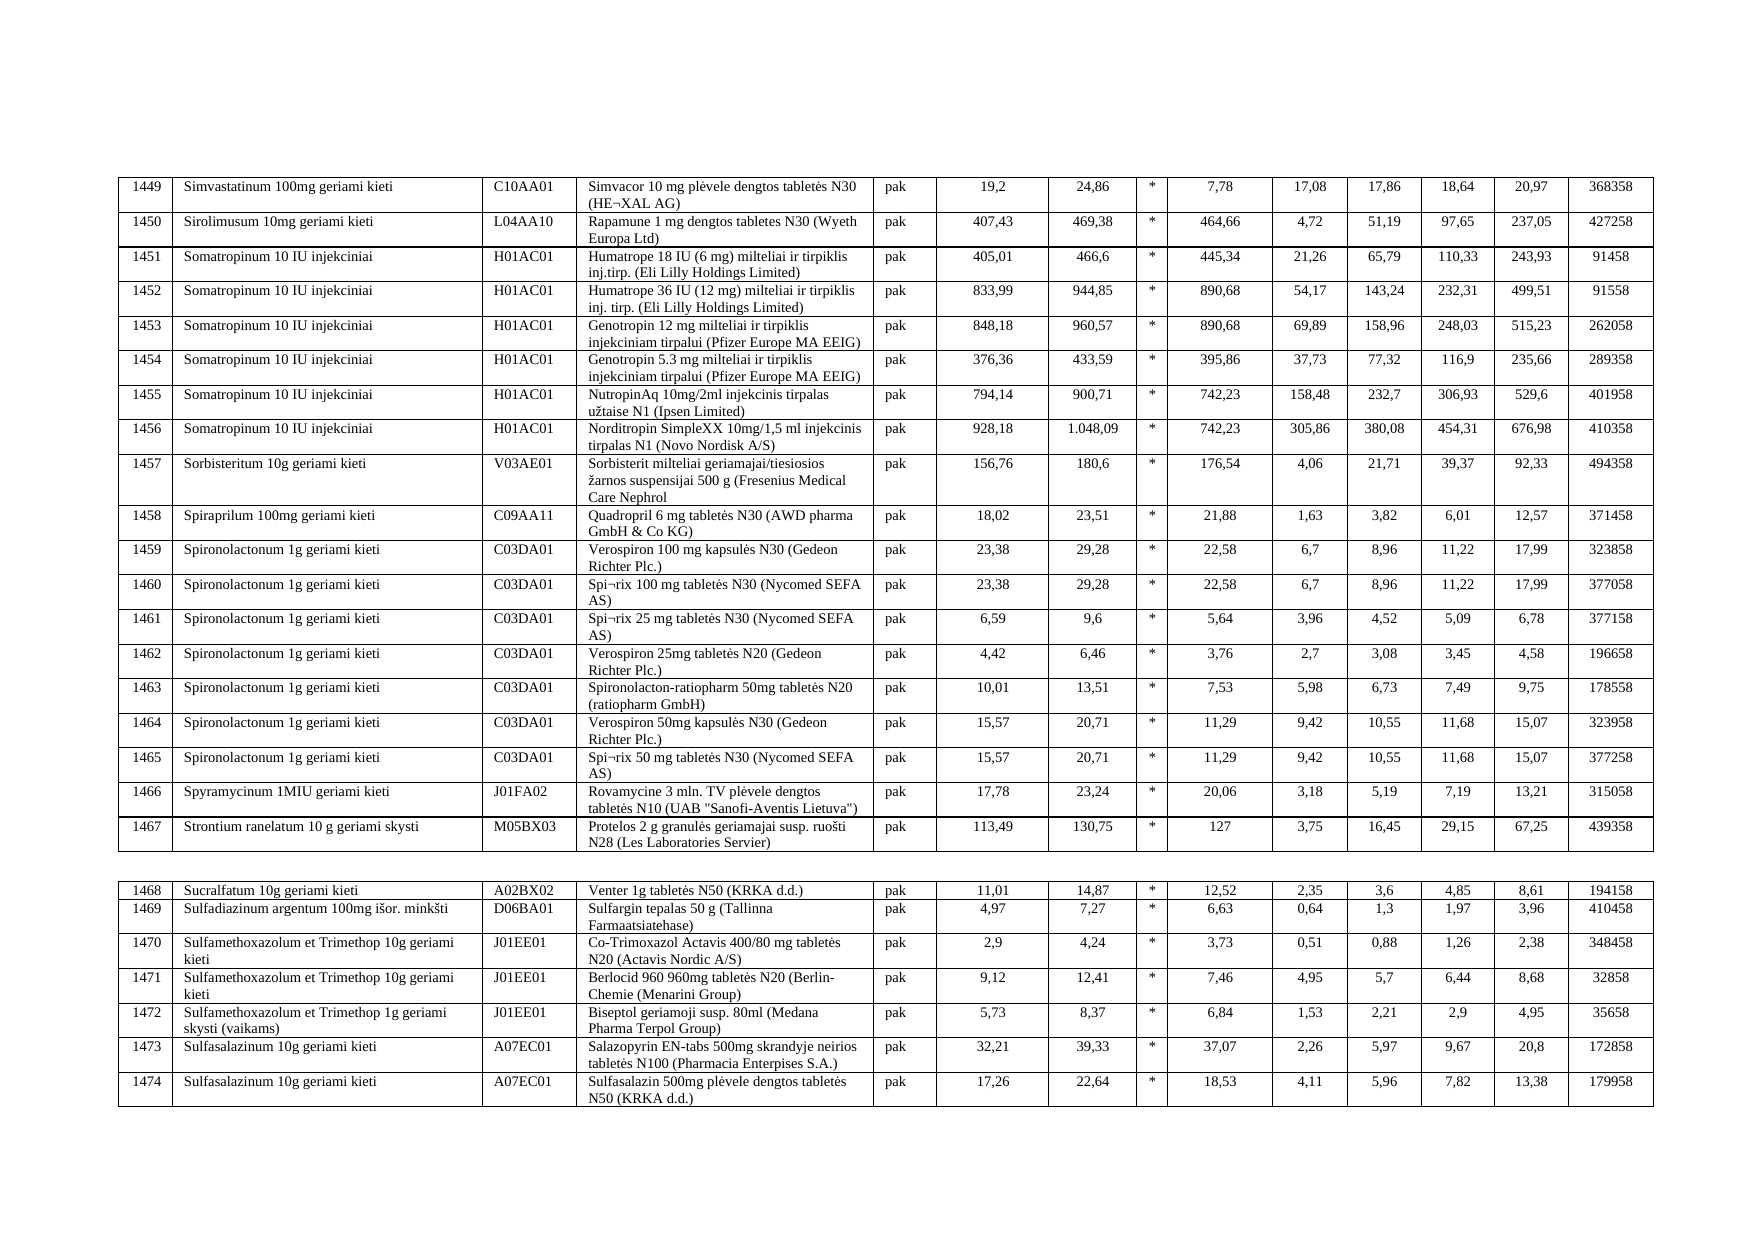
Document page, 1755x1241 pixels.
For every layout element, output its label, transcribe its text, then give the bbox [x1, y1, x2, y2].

table_cell pak [874, 818, 936, 851]
table_cell C03DA01 [483, 645, 576, 678]
table_cell 11,68 [1422, 748, 1494, 782]
table_cell NutropinAq 10mg/2ml injekcinis tirpalas užtaise N1 (Ipsen Limited) [577, 386, 873, 419]
table_cell 22,64 [1049, 1073, 1136, 1106]
table_cell C10AA01 [483, 178, 576, 212]
table_cell 4,72 [1273, 213, 1347, 246]
table_cell 262058 [1569, 317, 1653, 350]
table_cell pak [874, 1038, 936, 1072]
table_cell 407,43 [937, 213, 1048, 246]
table_cell 960,57 [1049, 317, 1136, 350]
table_cell 9,42 [1273, 748, 1347, 782]
table_cell 445,34 [1168, 248, 1272, 281]
table_cell Sulfasalazinum 10g geriami kieti [173, 1073, 482, 1106]
table_cell * [1137, 317, 1167, 350]
table_cell 742,23 [1168, 386, 1272, 419]
table_cell pak [874, 178, 936, 212]
table_cell 427258 [1569, 213, 1653, 246]
table_cell 1.048,09 [1049, 420, 1136, 454]
table_cell H01AC01 [483, 317, 576, 350]
table_cell 515,23 [1495, 317, 1568, 350]
table_cell 20,71 [1049, 714, 1136, 747]
table_cell 1467 [119, 818, 172, 851]
table_cell 1451 [119, 248, 172, 281]
table_header pak [874, 882, 936, 899]
table_cell pak [874, 1004, 936, 1037]
table_cell 4,97 [937, 900, 1048, 933]
table_cell 1472 [119, 1004, 172, 1037]
table_cell 377058 [1569, 575, 1653, 609]
table_cell H01AC01 [483, 351, 576, 385]
table_cell * [1137, 748, 1167, 782]
table_cell 4,95 [1495, 1004, 1568, 1037]
table_cell 29,28 [1049, 541, 1136, 574]
table_cell 19,2 [937, 178, 1048, 212]
table_cell Somatropinum 10 IU injekciniai [173, 386, 482, 419]
table_cell * [1137, 178, 1167, 212]
table_cell 11,29 [1168, 714, 1272, 747]
table_cell 4,11 [1273, 1073, 1347, 1106]
table_cell Spironolactonum 1g geriami kieti [173, 748, 482, 782]
table_cell 11,22 [1422, 541, 1494, 574]
table_cell H01AC01 [483, 420, 576, 454]
table_cell 5,7 [1348, 969, 1421, 1002]
table_cell * [1137, 506, 1167, 540]
table_cell 944,85 [1049, 282, 1136, 316]
table_cell 22,58 [1168, 575, 1272, 609]
table_cell * [1137, 969, 1167, 1002]
table_cell Somatropinum 10 IU injekciniai [173, 420, 482, 454]
table_cell Spironolactonum 1g geriami kieti [173, 714, 482, 747]
table_cell Rapamune 1 mg dengtos tabletes N30 (Wyeth Europa Ltd) [577, 213, 873, 246]
table_cell pak [874, 506, 936, 540]
table_cell Sulfasalazin 500mg plėvele dengtos tabletės N50 (KRKA d.d.) [577, 1073, 873, 1106]
table_cell 17,26 [937, 1073, 1048, 1106]
table_cell * [1137, 610, 1167, 643]
table_cell 35658 [1569, 1004, 1653, 1037]
table_cell 11,22 [1422, 575, 1494, 609]
table_cell Verospiron 25mg tabletės N20 (Gedeon Richter Plc.) [577, 645, 873, 678]
table_cell 6,7 [1273, 541, 1347, 574]
table_cell 2,38 [1495, 934, 1568, 968]
table_cell Sulfamethoxazolum et Trimethop 10g geriami kieti [173, 934, 482, 968]
table_cell 5,19 [1348, 783, 1421, 816]
table_cell Norditropin SimpleXX 10mg/1,5 ml injekcinis tirpalas N1 (Novo Nordisk A/S) [577, 420, 873, 454]
table_cell 6,59 [937, 610, 1048, 643]
table_cell 1456 [119, 420, 172, 454]
table_cell 377258 [1569, 748, 1653, 782]
table_cell 7,53 [1168, 679, 1272, 713]
table_cell 17,86 [1348, 178, 1421, 212]
table_cell 469,38 [1049, 213, 1136, 246]
table_cell Spiraprilum 100mg geriami kieti [173, 506, 482, 540]
table_cell * [1137, 1038, 1167, 1072]
table_cell 15,07 [1495, 714, 1568, 747]
table_cell 156,76 [937, 455, 1048, 505]
table_cell 22,58 [1168, 541, 1272, 574]
table_cell 2,21 [1348, 1004, 1421, 1037]
table_cell pak [874, 386, 936, 419]
table_cell 900,71 [1049, 386, 1136, 419]
table_cell 464,66 [1168, 213, 1272, 246]
table_cell 676,98 [1495, 420, 1568, 454]
table_cell 3,08 [1348, 645, 1421, 678]
table_cell 13,38 [1495, 1073, 1568, 1106]
table_cell J01EE01 [483, 969, 576, 1002]
table_cell 51,19 [1348, 213, 1421, 246]
table_cell * [1137, 575, 1167, 609]
table_cell 8,96 [1348, 541, 1421, 574]
table_cell 8,96 [1348, 575, 1421, 609]
table_cell 410458 [1569, 900, 1653, 933]
table_cell 9,6 [1049, 610, 1136, 643]
table_cell 232,7 [1348, 386, 1421, 419]
table_cell 3,96 [1273, 610, 1347, 643]
table_cell 172858 [1569, 1038, 1653, 1072]
table_cell Simvacor 10 mg plėvele dengtos tabletės N30 (HE¬XAL AG) [577, 178, 873, 212]
table_cell Sirolimusum 10mg geriami kieti [173, 213, 482, 246]
table_cell Genotropin 12 mg milteliai ir tirpiklis injekciniam tirpalui (Pfizer Europe MA EEIG) [577, 317, 873, 350]
table_cell 248,03 [1422, 317, 1494, 350]
table_cell 380,08 [1348, 420, 1421, 454]
table_cell * [1137, 420, 1167, 454]
table_cell C03DA01 [483, 679, 576, 713]
table_cell 7,78 [1168, 178, 1272, 212]
table_cell Somatropinum 10 IU injekciniai [173, 282, 482, 316]
table_cell 1459 [119, 541, 172, 574]
table_cell Salazopyrin EN-tabs 500mg skrandyje neirios tabletės N100 (Pharmacia Enterpises S.A.) [577, 1038, 873, 1072]
table_cell 1449 [119, 178, 172, 212]
table_cell 18,02 [937, 506, 1048, 540]
table_cell 305,86 [1273, 420, 1347, 454]
table_cell 0,88 [1348, 934, 1421, 968]
table_cell H01AC01 [483, 386, 576, 419]
table_cell 9,42 [1273, 714, 1347, 747]
table_cell 410358 [1569, 420, 1653, 454]
table_cell 377158 [1569, 610, 1653, 643]
table_cell pak [874, 610, 936, 643]
table_cell 1457 [119, 455, 172, 505]
table_cell 91558 [1569, 282, 1653, 316]
table_cell * [1137, 541, 1167, 574]
table_cell 1458 [119, 506, 172, 540]
table_cell * [1137, 386, 1167, 419]
table_cell Sulfadiazinum argentum 100mg išor. minkšti [173, 900, 482, 933]
table_cell 15,57 [937, 748, 1048, 782]
table_cell 395,86 [1168, 351, 1272, 385]
table_cell 13,51 [1049, 679, 1136, 713]
table_cell 742,23 [1168, 420, 1272, 454]
table_cell pak [874, 748, 936, 782]
table_cell 15,57 [937, 714, 1048, 747]
table_cell 454,31 [1422, 420, 1494, 454]
table_cell Spironolactonum 1g geriami kieti [173, 541, 482, 574]
table_cell 323858 [1569, 541, 1653, 574]
table_cell 6,78 [1495, 610, 1568, 643]
table_cell 179958 [1569, 1073, 1653, 1106]
table_cell 3,76 [1168, 645, 1272, 678]
table_cell 371458 [1569, 506, 1653, 540]
table_cell 1450 [119, 213, 172, 246]
table_cell 116,9 [1422, 351, 1494, 385]
table_cell Verospiron 50mg kapsulės N30 (Gedeon Richter Plc.) [577, 714, 873, 747]
table_cell 10,55 [1348, 714, 1421, 747]
table_cell 21,88 [1168, 506, 1272, 540]
table_cell Somatropinum 10 IU injekciniai [173, 351, 482, 385]
table_cell Sulfasalazinum 10g geriami kieti [173, 1038, 482, 1072]
table_cell 315058 [1569, 783, 1653, 816]
table_cell Berlocid 960 960mg tabletės N20 (Berlin-Chemie (Menarini Group) [577, 969, 873, 1002]
table_cell 110,33 [1422, 248, 1494, 281]
table_cell pak [874, 248, 936, 281]
table_cell 24,86 [1049, 178, 1136, 212]
table_cell Spironolactonum 1g geriami kieti [173, 575, 482, 609]
table_cell 433,59 [1049, 351, 1136, 385]
table_cell 77,32 [1348, 351, 1421, 385]
table_cell 1,63 [1273, 506, 1347, 540]
table_cell pak [874, 645, 936, 678]
table_cell 5,97 [1348, 1038, 1421, 1072]
table_cell 29,15 [1422, 818, 1494, 851]
table_cell pak [874, 969, 936, 1002]
table_cell 91458 [1569, 248, 1653, 281]
table_header 8,61 [1495, 882, 1568, 899]
table_cell 158,96 [1348, 317, 1421, 350]
table_cell 6,7 [1273, 575, 1347, 609]
table_cell 499,51 [1495, 282, 1568, 316]
table_cell 113,49 [937, 818, 1048, 851]
table_cell 348458 [1569, 934, 1653, 968]
table_cell D06BA01 [483, 900, 576, 933]
table_cell 4,95 [1273, 969, 1347, 1002]
table_cell 21,26 [1273, 248, 1347, 281]
table_cell 196658 [1569, 645, 1653, 678]
table_cell 890,68 [1168, 317, 1272, 350]
table_cell 5,09 [1422, 610, 1494, 643]
table_cell 4,24 [1049, 934, 1136, 968]
table_cell 6,44 [1422, 969, 1494, 1002]
table_cell 237,05 [1495, 213, 1568, 246]
table_cell 39,33 [1049, 1038, 1136, 1072]
table_cell * [1137, 351, 1167, 385]
table_cell 6,84 [1168, 1004, 1272, 1037]
table_cell Humatrope 36 IU (12 mg) milteliai ir tirpiklis inj. tirp. (Eli Lilly Holdings Limited) [577, 282, 873, 316]
table_cell 9,67 [1422, 1038, 1494, 1072]
table_cell * [1137, 679, 1167, 713]
table_header * [1137, 882, 1167, 899]
table_cell 18,64 [1422, 178, 1494, 212]
table_cell 928,18 [937, 420, 1048, 454]
table_cell H01AC01 [483, 282, 576, 316]
table_cell 2,26 [1273, 1038, 1347, 1072]
table_cell 405,01 [937, 248, 1048, 281]
table_header 194158 [1569, 882, 1653, 899]
table_cell * [1137, 714, 1167, 747]
table_cell 401958 [1569, 386, 1653, 419]
table_cell 12,57 [1495, 506, 1568, 540]
table_cell 2,9 [1422, 1004, 1494, 1037]
table_cell Spironolacton-ratiopharm 50mg tabletės N20 (ratiopharm GmbH) [577, 679, 873, 713]
table_cell 1462 [119, 645, 172, 678]
table_cell 376,36 [937, 351, 1048, 385]
table_cell pak [874, 679, 936, 713]
table_cell 37,73 [1273, 351, 1347, 385]
table_cell 6,63 [1168, 900, 1272, 933]
table_cell 17,99 [1495, 541, 1568, 574]
table_cell pak [874, 351, 936, 385]
table_cell 0,51 [1273, 934, 1347, 968]
table_cell 3,96 [1495, 900, 1568, 933]
table_cell 368358 [1569, 178, 1653, 212]
table_cell 67,25 [1495, 818, 1568, 851]
table_cell * [1137, 645, 1167, 678]
table_cell 92,33 [1495, 455, 1568, 505]
table_cell 17,08 [1273, 178, 1347, 212]
table_cell pak [874, 900, 936, 933]
table_cell * [1137, 248, 1167, 281]
table_cell 1474 [119, 1073, 172, 1106]
table_cell pak [874, 541, 936, 574]
table_cell 7,19 [1422, 783, 1494, 816]
table_header Venter 1g tabletės N50 (KRKA d.d.) [577, 882, 873, 899]
table_cell 5,98 [1273, 679, 1347, 713]
table_cell Spi¬rix 50 mg tabletės N30 (Nycomed SEFA AS) [577, 748, 873, 782]
table_cell 243,93 [1495, 248, 1568, 281]
table_header 4,85 [1422, 882, 1494, 899]
table_cell C03DA01 [483, 610, 576, 643]
table_cell 158,48 [1273, 386, 1347, 419]
table_cell J01FA02 [483, 783, 576, 816]
table_cell Sorbisteritum 10g geriami kieti [173, 455, 482, 505]
table_cell pak [874, 455, 936, 505]
table_cell 1471 [119, 969, 172, 1002]
table_cell 13,21 [1495, 783, 1568, 816]
table_cell 127 [1168, 818, 1272, 851]
table_cell Humatrope 18 IU (6 mg) milteliai ir tirpiklis inj.tirp. (Eli Lilly Holdings Limited) [577, 248, 873, 281]
table_header Sucralfatum 10g geriami kieti [173, 882, 482, 899]
table_cell 1466 [119, 783, 172, 816]
table_cell 1473 [119, 1038, 172, 1072]
table_cell 5,64 [1168, 610, 1272, 643]
table_cell 20,97 [1495, 178, 1568, 212]
table_cell pak [874, 282, 936, 316]
table_cell 0,64 [1273, 900, 1347, 933]
table_cell 5,73 [937, 1004, 1048, 1037]
table_cell J01EE01 [483, 1004, 576, 1037]
table_cell 12,41 [1049, 969, 1136, 1002]
table_cell 1453 [119, 317, 172, 350]
table_cell 4,42 [937, 645, 1048, 678]
table_cell C03DA01 [483, 748, 576, 782]
table_cell * [1137, 282, 1167, 316]
table_cell Somatropinum 10 IU injekciniai [173, 248, 482, 281]
table_cell C03DA01 [483, 714, 576, 747]
table_cell 1455 [119, 386, 172, 419]
table_cell A07EC01 [483, 1038, 576, 1072]
table_cell pak [874, 714, 936, 747]
table_cell Simvastatinum 100mg geriami kieti [173, 178, 482, 212]
table_cell 23,24 [1049, 783, 1136, 816]
table_cell 289358 [1569, 351, 1653, 385]
table_header 14,87 [1049, 882, 1136, 899]
table_cell 7,82 [1422, 1073, 1494, 1106]
table_cell 32858 [1569, 969, 1653, 1002]
table_cell 1,97 [1422, 900, 1494, 933]
table_cell C03DA01 [483, 541, 576, 574]
table_cell pak [874, 783, 936, 816]
table_cell 4,58 [1495, 645, 1568, 678]
table_cell Sulfamethoxazolum et Trimethop 1g geriami skysti (vaikams) [173, 1004, 482, 1037]
table_cell Genotropin 5.3 mg milteliai ir tirpiklis injekciniam tirpalui (Pfizer Europe MA EEIG) [577, 351, 873, 385]
table_cell Spironolactonum 1g geriami kieti [173, 679, 482, 713]
table_cell 37,07 [1168, 1038, 1272, 1072]
table_cell 21,71 [1348, 455, 1421, 505]
table_cell 7,27 [1049, 900, 1136, 933]
table_cell 1454 [119, 351, 172, 385]
table_cell M05BX03 [483, 818, 576, 851]
table_cell 235,66 [1495, 351, 1568, 385]
table_cell 23,38 [937, 541, 1048, 574]
table_cell 323958 [1569, 714, 1653, 747]
table_cell pak [874, 575, 936, 609]
table_header 3,6 [1348, 882, 1421, 899]
table_cell 15,07 [1495, 748, 1568, 782]
table_cell Co-Trimoxazol Actavis 400/80 mg tabletės N20 (Actavis Nordic A/S) [577, 934, 873, 968]
table_cell 11,29 [1168, 748, 1272, 782]
table_header 1468 [119, 882, 172, 899]
table_cell 3,75 [1273, 818, 1347, 851]
table_cell 6,46 [1049, 645, 1136, 678]
table_cell pak [874, 420, 936, 454]
table_cell 1461 [119, 610, 172, 643]
table_cell 32,21 [937, 1038, 1048, 1072]
table_cell A07EC01 [483, 1073, 576, 1106]
table_cell * [1137, 455, 1167, 505]
table_cell 529,6 [1495, 386, 1568, 419]
table_cell 20,8 [1495, 1038, 1568, 1072]
table_cell 176,54 [1168, 455, 1272, 505]
table_cell 4,52 [1348, 610, 1421, 643]
table_cell 10,01 [937, 679, 1048, 713]
table_cell C09AA11 [483, 506, 576, 540]
table_cell * [1137, 1004, 1167, 1037]
table_cell 794,14 [937, 386, 1048, 419]
table_cell 1452 [119, 282, 172, 316]
table_cell L04AA10 [483, 213, 576, 246]
table_cell 16,45 [1348, 818, 1421, 851]
table_cell 1,3 [1348, 900, 1421, 933]
table_cell 17,78 [937, 783, 1048, 816]
table_cell 69,89 [1273, 317, 1347, 350]
table_cell Protelos 2 g granulės geriamajai susp. ruošti N28 (Les Laboratories Servier) [577, 818, 873, 851]
table_cell C03DA01 [483, 575, 576, 609]
table_cell 833,99 [937, 282, 1048, 316]
table_cell Verospiron 100 mg kapsulės N30 (Gedeon Richter Plc.) [577, 541, 873, 574]
table_cell 8,68 [1495, 969, 1568, 1002]
table_cell * [1137, 213, 1167, 246]
table_cell 23,38 [937, 575, 1048, 609]
table_cell Spyramycinum 1MIU geriami kieti [173, 783, 482, 816]
table_cell 6,01 [1422, 506, 1494, 540]
table_cell 1465 [119, 748, 172, 782]
table_cell 39,37 [1422, 455, 1494, 505]
table_cell Quadropril 6 mg tabletės N30 (AWD pharma GmbH & Co KG) [577, 506, 873, 540]
table_cell 306,93 [1422, 386, 1494, 419]
table_cell Spi¬rix 25 mg tabletės N30 (Nycomed SEFA AS) [577, 610, 873, 643]
table_header 12,52 [1168, 882, 1272, 899]
table_cell pak [874, 317, 936, 350]
table_cell 848,18 [937, 317, 1048, 350]
table_cell 9,12 [937, 969, 1048, 1002]
table_cell * [1137, 783, 1167, 816]
table_cell 5,96 [1348, 1073, 1421, 1106]
table_cell 2,7 [1273, 645, 1347, 678]
table_cell 18,53 [1168, 1073, 1272, 1106]
table_cell 7,46 [1168, 969, 1272, 1002]
table_cell Somatropinum 10 IU injekciniai [173, 317, 482, 350]
table_cell * [1137, 934, 1167, 968]
table_cell 466,6 [1049, 248, 1136, 281]
table_cell 23,51 [1049, 506, 1136, 540]
table_cell pak [874, 934, 936, 968]
table_cell 1460 [119, 575, 172, 609]
table_cell V03AE01 [483, 455, 576, 505]
table_cell 3,45 [1422, 645, 1494, 678]
table_cell 20,06 [1168, 783, 1272, 816]
table_cell 130,75 [1049, 818, 1136, 851]
table_cell * [1137, 900, 1167, 933]
table_cell 180,6 [1049, 455, 1136, 505]
table_cell Sulfamethoxazolum et Trimethop 10g geriami kieti [173, 969, 482, 1002]
table_cell 178558 [1569, 679, 1653, 713]
table_cell 1463 [119, 679, 172, 713]
table_cell pak [874, 213, 936, 246]
table_cell 54,17 [1273, 282, 1347, 316]
table_cell 494358 [1569, 455, 1653, 505]
table_cell Biseptol geriamoji susp. 80ml (Medana Pharma Terpol Group) [577, 1004, 873, 1037]
table_cell 17,99 [1495, 575, 1568, 609]
table_header A02BX02 [483, 882, 576, 899]
table_cell 3,18 [1273, 783, 1347, 816]
table_cell H01AC01 [483, 248, 576, 281]
table_cell 6,73 [1348, 679, 1421, 713]
table_cell 97,65 [1422, 213, 1494, 246]
table_cell 1,53 [1273, 1004, 1347, 1037]
table_cell 890,68 [1168, 282, 1272, 316]
table_cell 20,71 [1049, 748, 1136, 782]
table_cell 10,55 [1348, 748, 1421, 782]
table_cell 9,75 [1495, 679, 1568, 713]
table_cell 11,68 [1422, 714, 1494, 747]
table_cell Sorbisterit milteliai geriamajai/tiesiosios žarnos suspensijai 500 g (Fresenius Medical Care Nephrol [577, 455, 873, 505]
table_cell 1470 [119, 934, 172, 968]
table_cell 143,24 [1348, 282, 1421, 316]
table_cell 3,82 [1348, 506, 1421, 540]
table_cell 3,73 [1168, 934, 1272, 968]
table_cell Strontium ranelatum 10 g geriami skysti [173, 818, 482, 851]
table_cell 1,26 [1422, 934, 1494, 968]
table_cell Sulfargin tepalas 50 g (Tallinna Farmaatsiatehase) [577, 900, 873, 933]
table_cell Rovamycine 3 mln. TV plėvele dengtos tabletės N10 (UAB "Sanofi-Aventis Lietuva") [577, 783, 873, 816]
table_cell 8,37 [1049, 1004, 1136, 1037]
table_header 2,35 [1273, 882, 1347, 899]
table_cell 7,49 [1422, 679, 1494, 713]
table_cell pak [874, 1073, 936, 1106]
table_cell 1464 [119, 714, 172, 747]
table_cell Spironolactonum 1g geriami kieti [173, 610, 482, 643]
table_cell Spironolactonum 1g geriami kieti [173, 645, 482, 678]
table_cell 65,79 [1348, 248, 1421, 281]
table_cell 29,28 [1049, 575, 1136, 609]
table_cell Spi¬rix 100 mg tabletės N30 (Nycomed SEFA AS) [577, 575, 873, 609]
table_cell * [1137, 818, 1167, 851]
table_cell J01EE01 [483, 934, 576, 968]
table_header 11,01 [937, 882, 1048, 899]
table_cell 232,31 [1422, 282, 1494, 316]
table_cell 1469 [119, 900, 172, 933]
table_cell * [1137, 1073, 1167, 1106]
table_cell 4,06 [1273, 455, 1347, 505]
table_cell 439358 [1569, 818, 1653, 851]
table_cell 2,9 [937, 934, 1048, 968]
